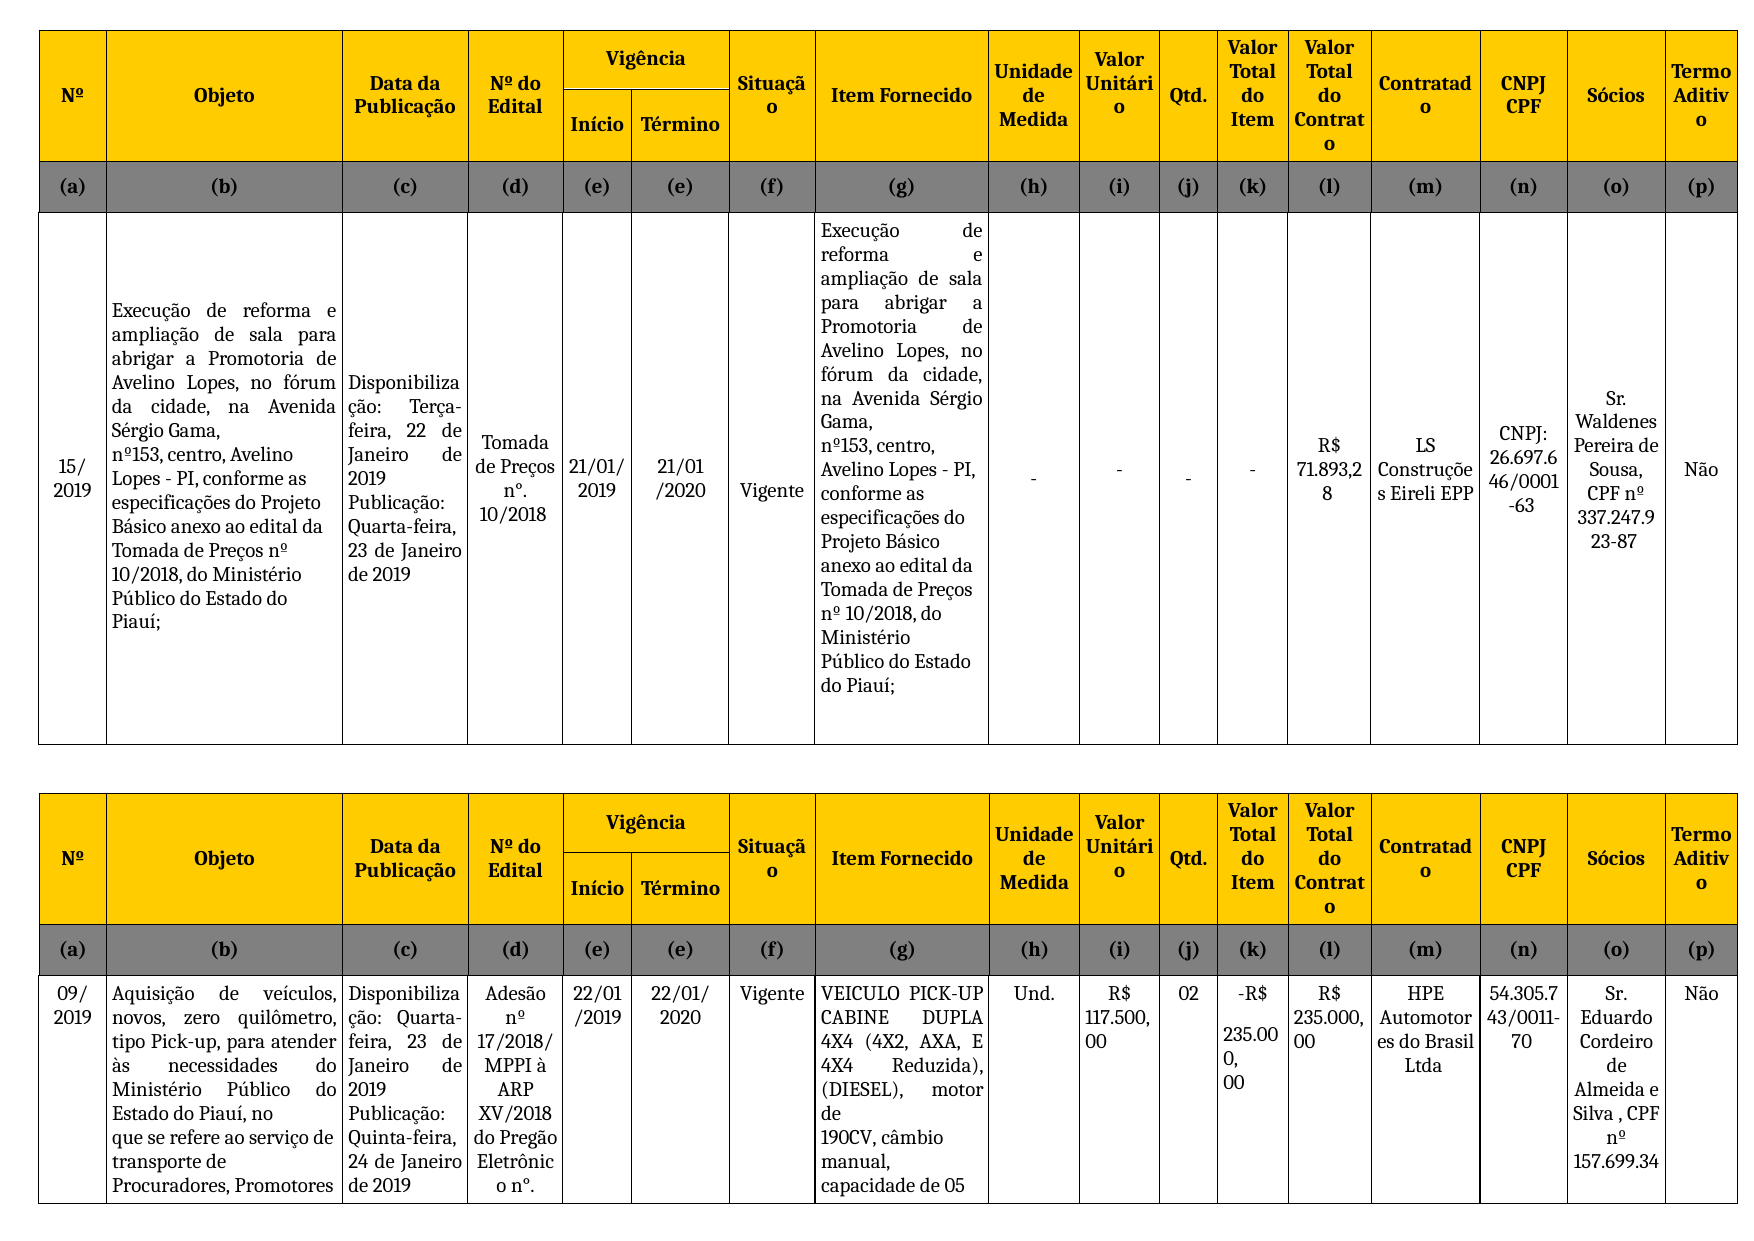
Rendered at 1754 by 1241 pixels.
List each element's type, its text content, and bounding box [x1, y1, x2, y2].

table_cell (h) [990, 925, 1079, 975]
table_header Data da Publicação [343, 31, 468, 161]
table_cell Não [1666, 213, 1737, 744]
table_cell (c) [343, 925, 468, 975]
table_cell (i) [1080, 925, 1159, 975]
table_header Situação [730, 31, 815, 161]
table_cell Adesão nº 17/2018/MPPI à ARP XV/2018 do Pregão Eletrônico n°. [468, 976, 562, 1203]
table_cell (k) [1218, 162, 1288, 212]
table_cell (a) [40, 162, 106, 212]
table_cell (e) [564, 162, 631, 212]
table_cell R$ 117.500, 00 [1080, 976, 1159, 1203]
table_cell Und. [989, 976, 1079, 1203]
table_cell - [1218, 213, 1287, 744]
table_header Qtd. [1160, 794, 1217, 924]
table_header Qtd. [1160, 31, 1217, 161]
table_cell (g) [816, 925, 989, 975]
table_cell (e) [564, 925, 631, 975]
table_cell Não [1666, 976, 1737, 1203]
table_cell 09/ 2019 [39, 976, 106, 1203]
table_header Valor Total do Item [1218, 794, 1288, 924]
table_cell (n) [1481, 162, 1567, 212]
table_header Item Fornecido [816, 794, 989, 924]
table_cell (d) [469, 162, 563, 212]
table_header Objeto [107, 794, 342, 924]
table_cell Execução de reforma e ampliação de sala para abrigar a Promotoria de Avelino Lopes, no fórum da cidade, na Avenida Sérgio Gama, nº153, centro, Avelino Lopes - PI, conforme as especificações do Projeto Básico anexo ao edital da Tomada de Preços nº 10/2018, do Ministério Público do Estado do Piauí; [815, 213, 988, 744]
table_header Sócios [1568, 31, 1665, 161]
table_cell (o) [1568, 162, 1665, 212]
table_cell R$ 71.893,28 [1288, 213, 1370, 744]
table_cell 21/01/2019 [563, 213, 631, 744]
table_cell Sr. Eduardo Cordeiro de Almeida e Silva , CPF nº 157.699.34 [1568, 976, 1665, 1203]
table_cell Aquisição de veículos, novos, zero quilômetro, tipo Pick-up, para atender às necessidades do Ministério Público do Estado do Piauí, no que se refere ao serviço de transporte de Procuradores, Promotores [107, 976, 342, 1203]
table_cell (f) [730, 925, 815, 975]
table_cell R$ 235.000, 00 [1289, 976, 1371, 1203]
table_cell Execução de reforma e ampliação de sala para abrigar a Promotoria de Avelino Lopes, no fórum da cidade, na Avenida Sérgio Gama, nº153, centro, Avelino Lopes - PI, conforme as especificações do Projeto Básico anexo ao edital da Tomada de Preços nº 10/2018, do Ministério Público do Estado do Piauí; [107, 213, 342, 744]
table_cell (p) [1666, 162, 1737, 212]
table_cell (o) [1568, 925, 1665, 975]
table_cell (n) [1481, 925, 1567, 975]
table_cell (l) [1289, 162, 1371, 212]
table_header Nº do Edital [469, 794, 563, 924]
table_cell VEICULO PICK-UP CABINE DUPLA 4X4 (4X2, AXA, E 4X4 Reduzida), (DIESEL), motor de 190CV, câmbio manual, capacidade de 05 [816, 976, 988, 1203]
table_cell -R$ 235.000, 00 [1218, 976, 1288, 1203]
table_cell LS Construções Eireli EPP [1371, 213, 1479, 744]
table_cell 22/01/2019 [563, 976, 631, 1203]
table_cell (i) [1080, 162, 1159, 212]
table_cell 21/01 /2020 [632, 213, 728, 744]
table_cell Vigente [729, 213, 814, 744]
table_cell (d) [469, 925, 563, 975]
table_header Data da Publicação [343, 794, 468, 924]
table_cell HPE Automotores do Brasil Ltda [1372, 976, 1479, 1203]
table_header Termo Aditivo [1666, 794, 1737, 924]
table_header Item Fornecido [816, 31, 988, 161]
table_cell Início [564, 90, 631, 161]
table_cell (e) [632, 925, 729, 975]
table_cell (l) [1289, 925, 1371, 975]
table_header Unidade de Medida [990, 794, 1079, 924]
table_header CNPJ CPF [1481, 31, 1567, 161]
table_cell 22/01/ 2020 [632, 976, 729, 1203]
table_cell (e) [632, 162, 729, 212]
table_cell Início [564, 853, 631, 924]
table_cell (f) [730, 162, 815, 212]
table_cell (m) [1372, 162, 1480, 212]
table_cell (j) [1160, 162, 1217, 212]
table_cell - [989, 213, 1079, 744]
table_header Unidade de Medida [989, 31, 1079, 161]
table_header Valor Unitário [1080, 794, 1159, 924]
table_cell 54.305.743/0011-70 [1481, 976, 1567, 1203]
table_header CNPJ CPF [1481, 794, 1567, 924]
table_header Vigência [564, 794, 729, 852]
table_cell (b) [107, 925, 342, 975]
table_cell Vigente [730, 976, 814, 1203]
table_header Contratado [1372, 31, 1480, 161]
table_cell (g) [816, 162, 988, 212]
table_cell Disponibilização: Quarta-feira, 23 de Janeiro de 2019 Publicação: Quinta-feira, 24 de Janeiro de 2019 [343, 976, 467, 1203]
table_header Sócios [1568, 794, 1665, 924]
table_header Valor Unitário [1080, 31, 1159, 161]
table_cell (b) [107, 162, 342, 212]
table_header Nº [40, 794, 106, 924]
table_header Termo Aditivo [1666, 31, 1737, 161]
table_header Valor Total do Contrato [1289, 794, 1371, 924]
table_cell CNPJ: 26.697.646/0001-63 [1480, 213, 1567, 744]
table_cell Término [632, 853, 729, 924]
table_cell Tomada de Preços n°. 10/2018 [468, 213, 562, 744]
table_cell (a) [40, 925, 106, 975]
table_cell Término [632, 90, 729, 161]
table_cell Sr. Waldenes Pereira de Sousa, CPF nº 337.247.923-87 [1568, 213, 1665, 744]
table_cell - [1080, 213, 1159, 744]
table_header Objeto [107, 31, 342, 161]
table_header Nº do Edital [469, 31, 563, 161]
table_header Valor Total do Contrato [1289, 31, 1371, 161]
table_cell (c) [343, 162, 468, 212]
table_cell (j) [1160, 925, 1217, 975]
table_cell (p) [1666, 925, 1737, 975]
table_header Situação [730, 794, 815, 924]
table_cell (m) [1372, 925, 1480, 975]
table_header Valor Total do Item [1218, 31, 1288, 161]
table_cell Disponibilização: Terça-feira, 22 de Janeiro de 2019 Publicação: Quarta-feira, 23 de Janeiro de 2019 [343, 213, 467, 744]
table_header Nº [40, 31, 106, 161]
table_cell (h) [989, 162, 1079, 212]
table_header Contratado [1372, 794, 1480, 924]
table_cell 15/ 2019 [39, 213, 106, 744]
table_cell 02 [1160, 976, 1217, 1203]
table_cell - [1160, 213, 1217, 744]
table_cell (k) [1218, 925, 1288, 975]
table_header Vigência [564, 31, 729, 88]
